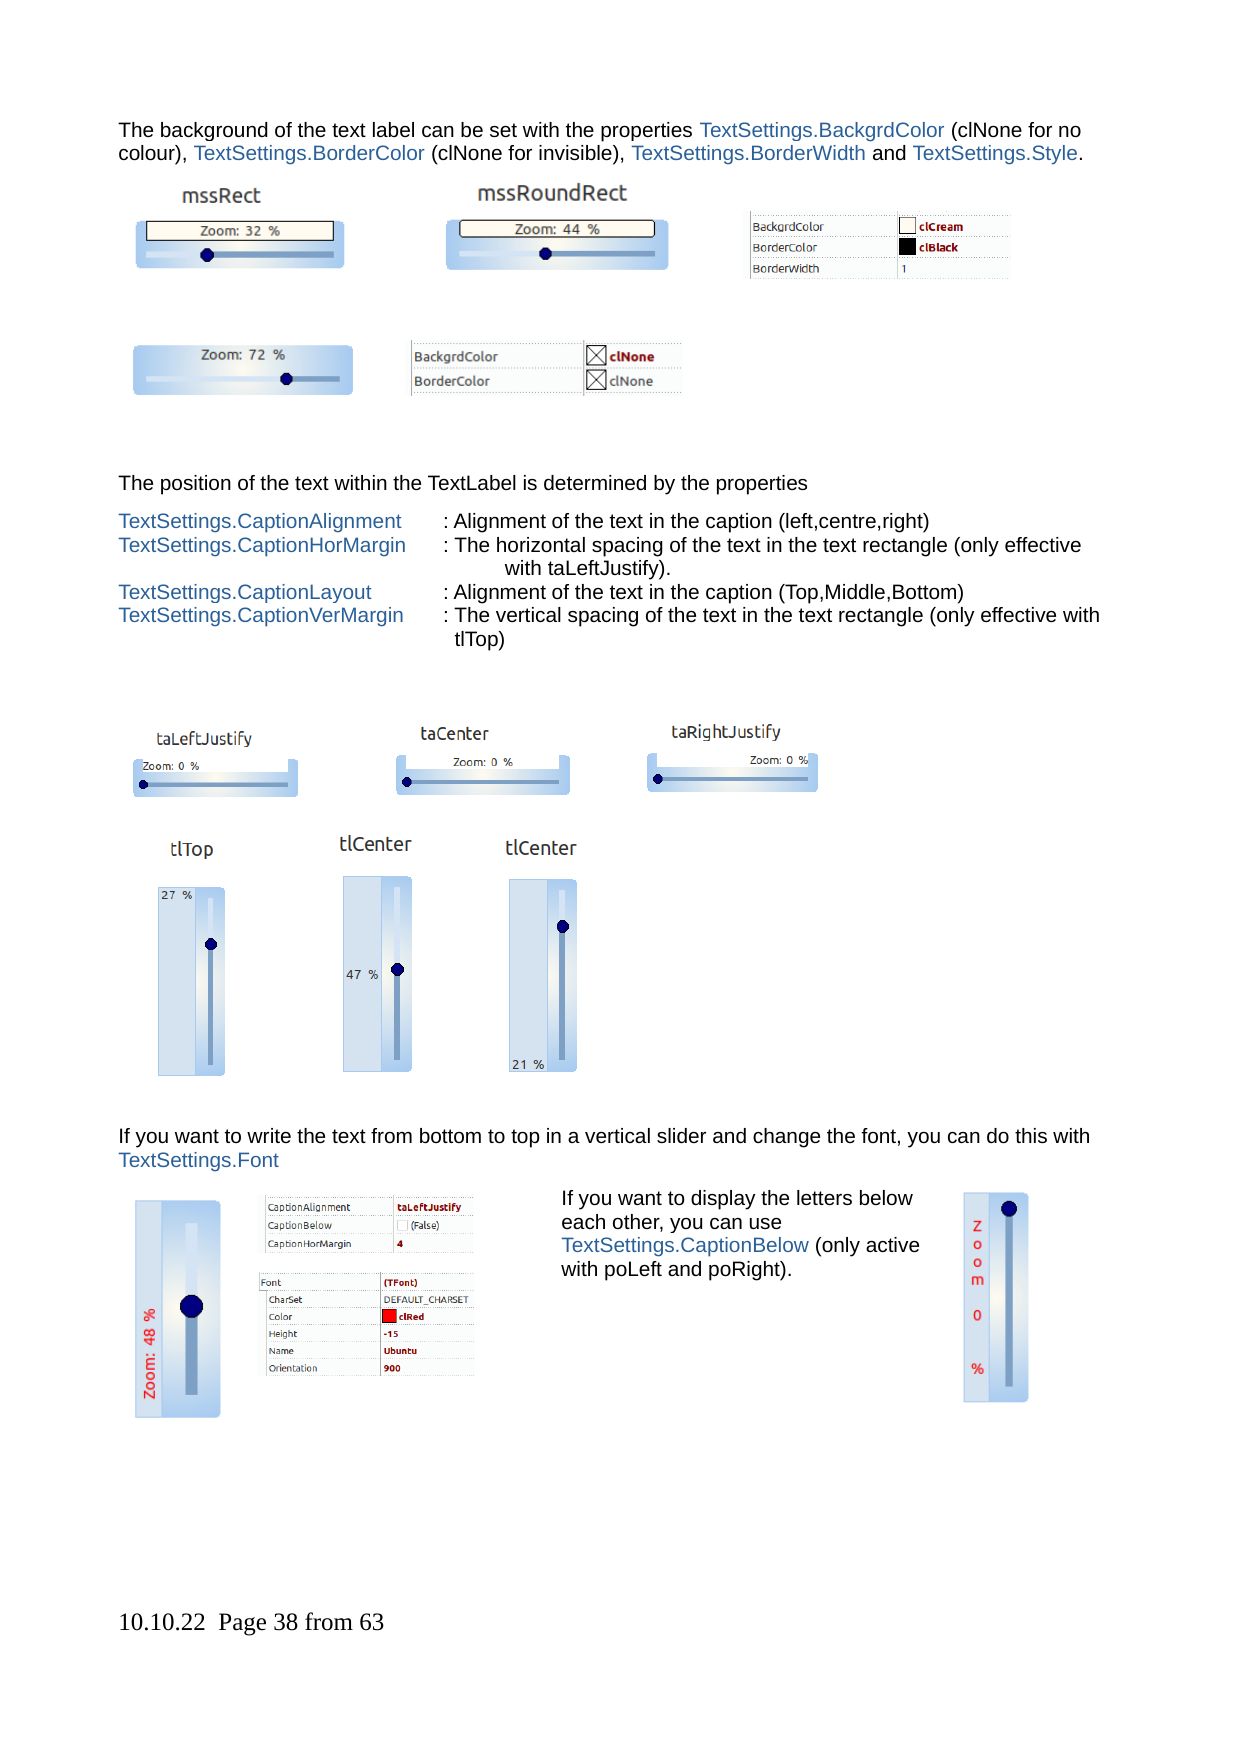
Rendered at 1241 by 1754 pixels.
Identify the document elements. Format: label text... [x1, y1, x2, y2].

picture [404, 340, 683, 396]
picture [327, 829, 422, 1089]
text The background of the text label can be set with the properties TextSettings.BackgrdColor (clNone for no colour), TextSettings.BorderColor (clNone for invisible), TextSettings.BorderWidth and TextSettings.Style. [118, 118, 1122, 165]
text If you want to display the letters below each other, you can use TextSettings.CaptionBelow (only active with poLeft and poRight). [238, 1187, 949, 1305]
picture [385, 718, 579, 797]
picture [742, 211, 1011, 279]
picture [949, 1182, 1041, 1417]
picture [115, 720, 312, 803]
picture [136, 827, 245, 1091]
picture [121, 1183, 238, 1433]
text TextSettings.CaptionAlignment : Alignment of the text in the caption (left,centre,right) TextSettings.CaptionHorMargin : The horizontal spacing of the text in the text rectangle (only effective with taLeftJustify). TextSettings.CaptionLayout : Alignment of the text in the caption (Top,Middle,Bottom) TextSettings.CaptionVerMargin : The vertical spacing of the text in the text rectangle (only effective with tlTop) [118, 509, 1122, 651]
picture [121, 332, 363, 405]
picture [257, 1195, 474, 1253]
picture [426, 174, 684, 280]
picture [257, 1272, 475, 1376]
text The position of the text within the TextLabel is determined by the properties [118, 471, 1122, 495]
picture [633, 716, 834, 799]
picture [117, 185, 362, 282]
picture [494, 830, 589, 1086]
text [1041, 1187, 1122, 1305]
text If you want to write the text from bottom to top in a vertical slider and change the font, you can do this with TextSettings.Font [118, 1125, 1122, 1172]
